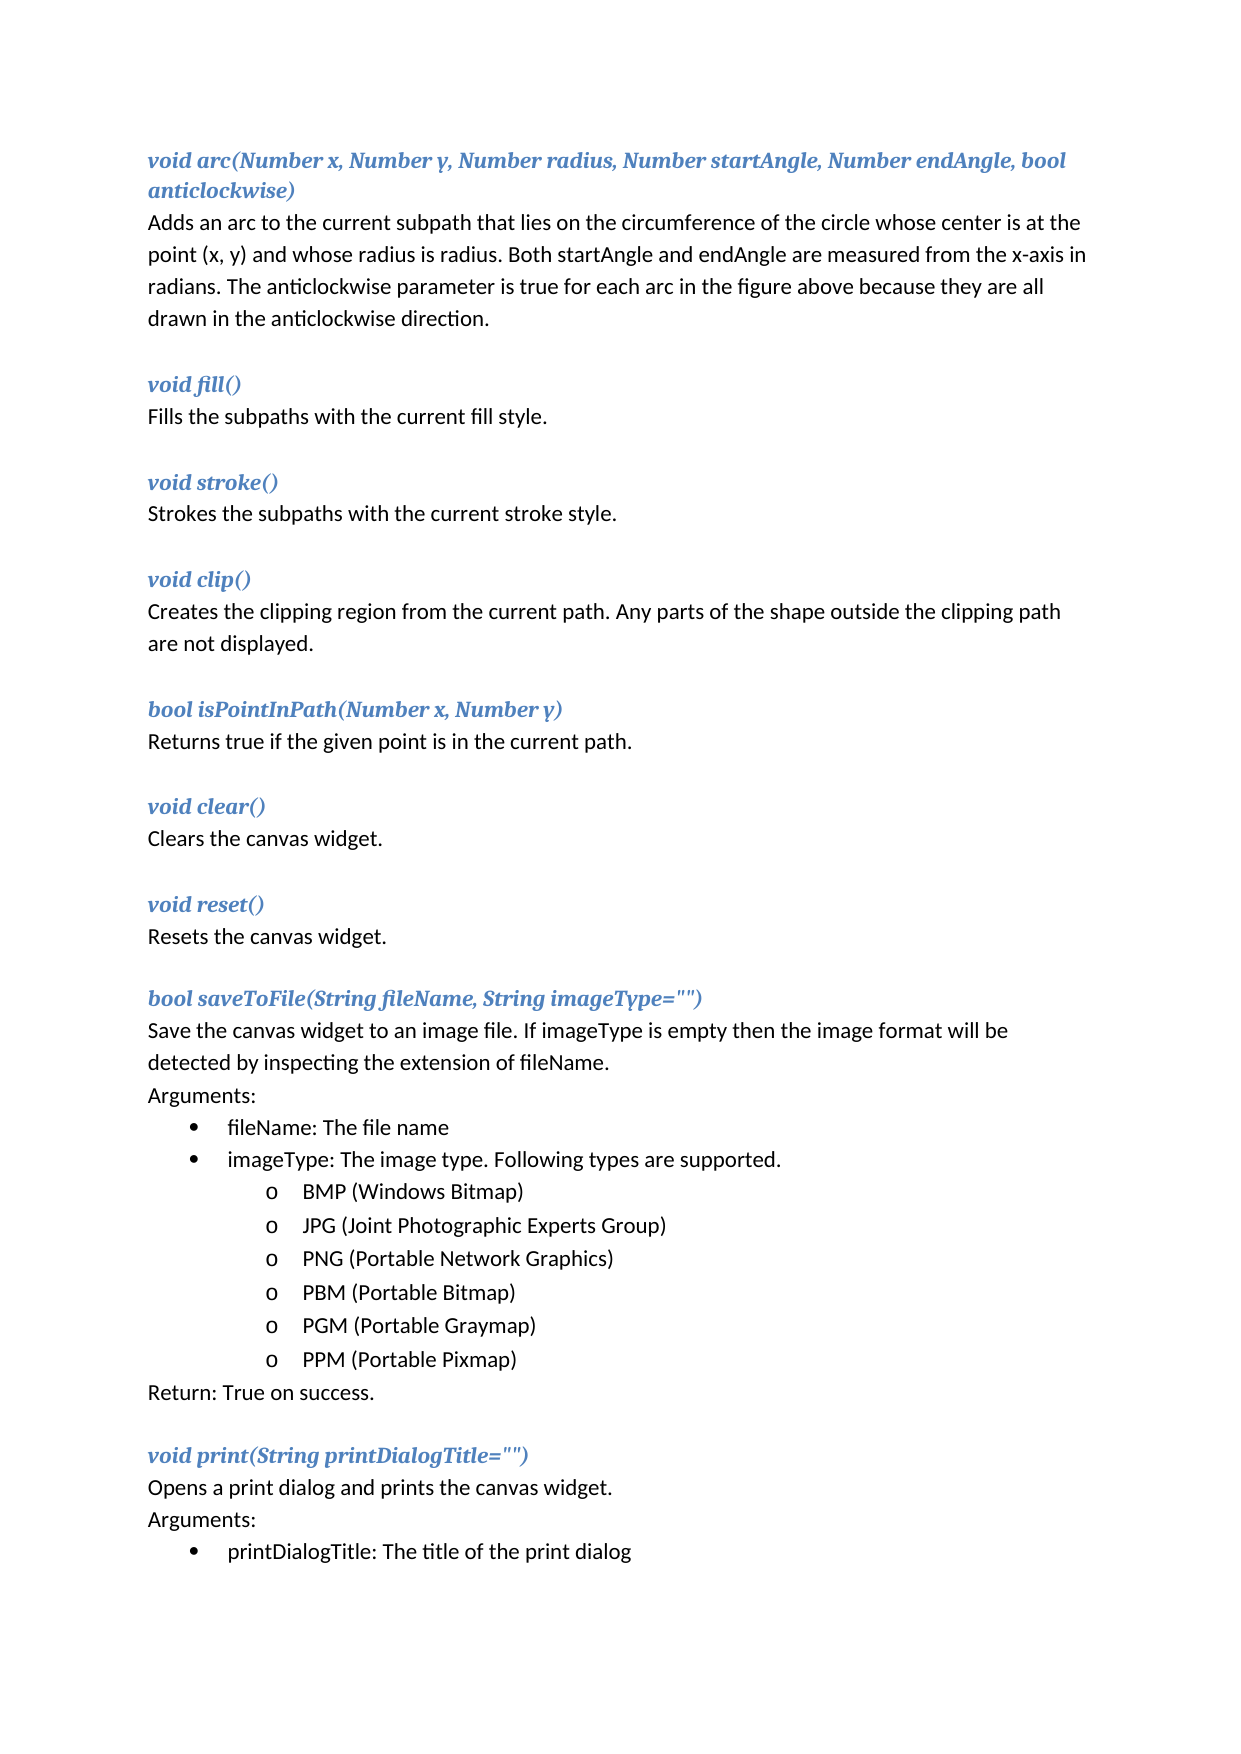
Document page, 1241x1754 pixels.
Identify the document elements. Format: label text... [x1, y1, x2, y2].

subtitle void clear() [148, 794, 1093, 820]
subtitle void print(String printDialogTitle="") [148, 1443, 1093, 1469]
text Strokes the subpaths with the current stroke style. [148, 499, 1093, 528]
subtitle bool isPointInPath(Number x, Number y) [148, 697, 1093, 723]
list PBM (Portable Bitmap) [265, 1278, 1093, 1307]
text Returns true if the given point is in the current path. [148, 727, 1093, 755]
text Arguments: [148, 1505, 1093, 1533]
text Save the canvas widget to an image file. If imageType is empty then the image format will be detected by inspecting the extension of fileName. [148, 1016, 1093, 1077]
text Resets the canvas widget. [148, 922, 1093, 950]
list fileName: The file name [190, 1113, 1093, 1141]
list JPG (Joint Photographic Experts Group) [265, 1211, 1093, 1240]
list printDialogTitle: The title of the print dialog [190, 1537, 1093, 1566]
subtitle void stroke() [148, 469, 1093, 496]
text Opens a print dialog and prints the canvas widget. [148, 1473, 1093, 1501]
text Arguments: [148, 1081, 1093, 1109]
subtitle void reset() [148, 892, 1093, 918]
list PPM (Portable Pixmap) [265, 1345, 1093, 1374]
list PGM (Portable Graymap) [265, 1311, 1093, 1341]
subtitle void arc(Number x, Number y, Number radius, Number startAngle, Number endAngle, bool anticlockwise) [148, 148, 1093, 204]
list imageType: The image type. Following types are supported. [190, 1145, 1093, 1173]
list PNG (Portable Network Graphics) [265, 1244, 1093, 1273]
list BMP (Windows Bitmap) [265, 1177, 1093, 1206]
subtitle void fill() [148, 372, 1093, 398]
subtitle bool saveToFile(String fileName, String imageType="") [148, 986, 1093, 1012]
text Return: True on success. [148, 1378, 1093, 1407]
text Creates the clipping region from the current path. Any parts of the shape outside the clipping path are not displayed. [148, 597, 1093, 657]
text Adds an arc to the current subpath that lies on the circumference of the circle whose center is at the point (x, y) and whose radius is radius. Both startAngle and endAngle are measured from the x-axis in radians. The anticlockwise parameter is true for each arc in the figure above because they are all drawn in the anticlockwise direction. [148, 208, 1093, 333]
text Fills the subpaths with the current fill style. [148, 402, 1093, 430]
subtitle void clip() [148, 567, 1093, 593]
text Clears the canvas widget. [148, 824, 1093, 852]
